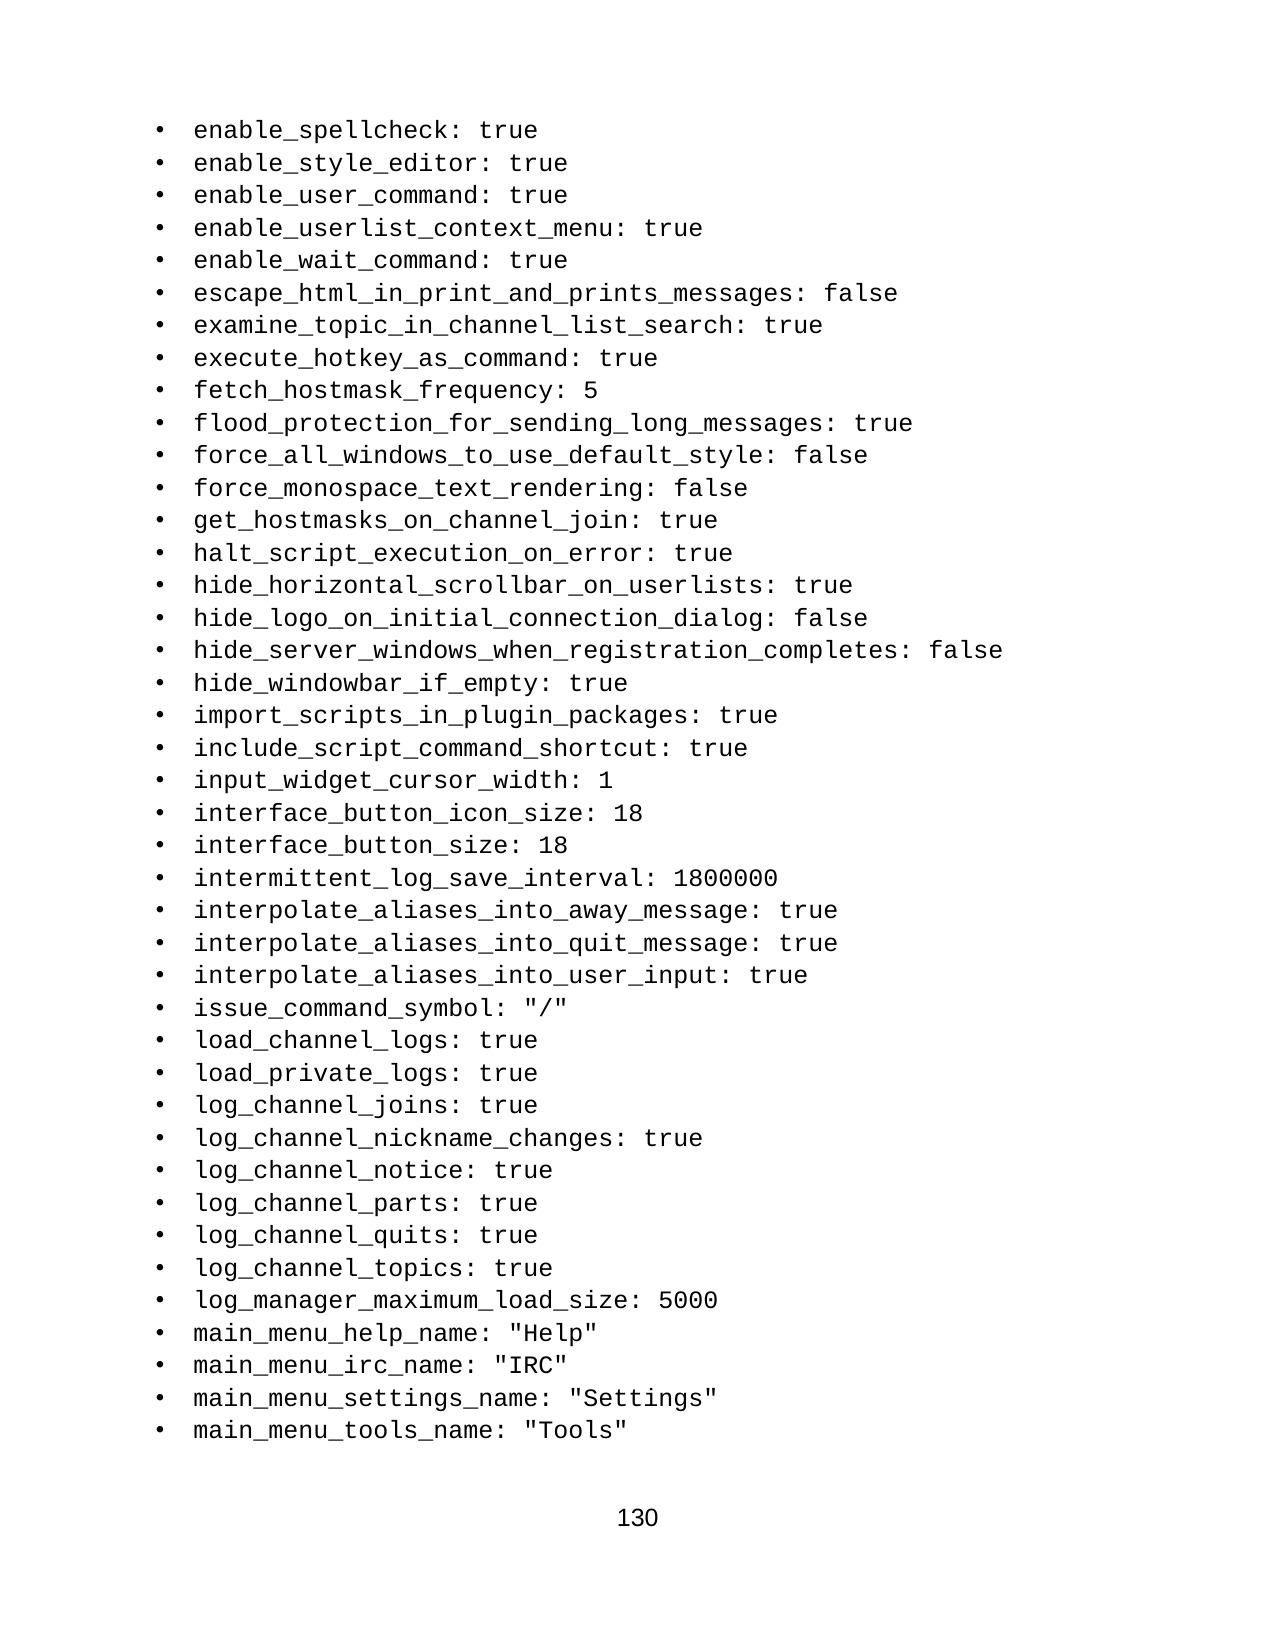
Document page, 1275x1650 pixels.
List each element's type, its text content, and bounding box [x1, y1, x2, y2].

list enable_style_editor: true [156, 151, 1157, 179]
list execute_hotkey_as_command: true [156, 346, 1157, 374]
list main_menu_help_name: "Help" [156, 1321, 1157, 1349]
list hide_logo_on_initial_connection_dialog: false [156, 606, 1157, 634]
list enable_user_command: true [156, 183, 1157, 211]
list log_channel_parts: true [156, 1191, 1157, 1219]
list main_menu_irc_name: "IRC" [156, 1353, 1157, 1381]
list load_private_logs: true [156, 1061, 1157, 1089]
list force_all_windows_to_use_default_style: false [156, 443, 1157, 471]
list interface_button_size: 18 [156, 833, 1157, 861]
list hide_windowbar_if_empty: true [156, 671, 1157, 699]
list intermittent_log_save_interval: 1800000 [156, 866, 1157, 894]
list log_channel_notice: true [156, 1158, 1157, 1186]
list force_monospace_text_rendering: false [156, 476, 1157, 504]
list interpolate_aliases_into_away_message: true [156, 898, 1157, 926]
list hide_horizontal_scrollbar_on_userlists: true [156, 573, 1157, 601]
list input_widget_cursor_width: 1 [156, 768, 1157, 796]
list enable_userlist_context_menu: true [156, 216, 1157, 244]
list hide_server_windows_when_registration_completes: false [156, 638, 1157, 666]
list flood_protection_for_sending_long_messages: true [156, 411, 1157, 439]
list get_hostmasks_on_channel_join: true [156, 508, 1157, 536]
list issue_command_symbol: "/" [156, 996, 1157, 1024]
list interpolate_aliases_into_quit_message: true [156, 931, 1157, 959]
list load_channel_logs: true [156, 1028, 1157, 1056]
list import_scripts_in_plugin_packages: true [156, 703, 1157, 731]
list escape_html_in_print_and_prints_messages: false [156, 281, 1157, 309]
list main_menu_tools_name: "Tools" [156, 1418, 1157, 1446]
list log_channel_quits: true [156, 1223, 1157, 1251]
list enable_wait_command: true [156, 248, 1157, 276]
list log_channel_joins: true [156, 1093, 1157, 1121]
list enable_spellcheck: true [156, 118, 1157, 146]
list fetch_hostmask_frequency: 5 [156, 378, 1157, 406]
list log_channel_topics: true [156, 1256, 1157, 1284]
list include_script_command_shortcut: true [156, 736, 1157, 764]
list examine_topic_in_channel_list_search: true [156, 313, 1157, 341]
list log_manager_maximum_load_size: 5000 [156, 1288, 1157, 1316]
list main_menu_settings_name: "Settings" [156, 1386, 1157, 1414]
list interpolate_aliases_into_user_input: true [156, 963, 1157, 991]
list interface_button_icon_size: 18 [156, 801, 1157, 829]
list halt_script_execution_on_error: true [156, 541, 1157, 569]
list log_channel_nickname_changes: true [156, 1126, 1157, 1154]
